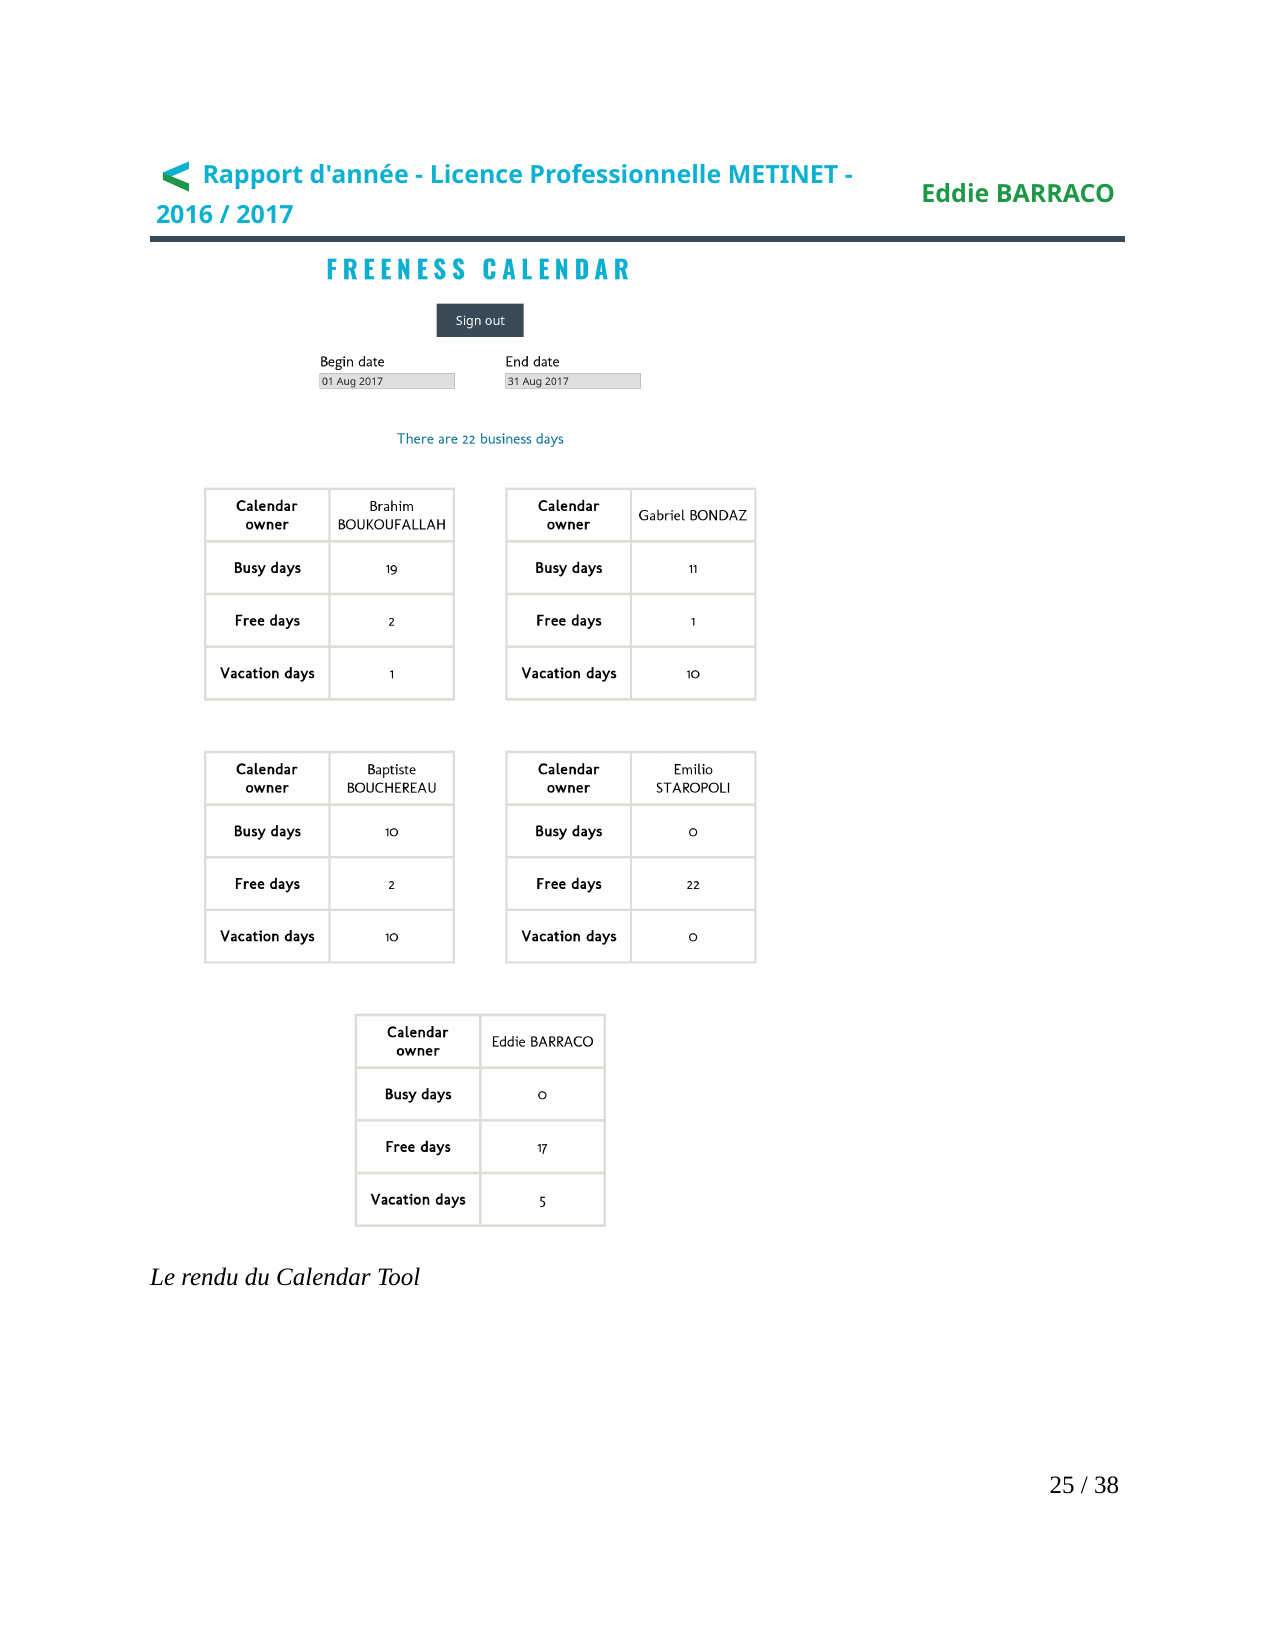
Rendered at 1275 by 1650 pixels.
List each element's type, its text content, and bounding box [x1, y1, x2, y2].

text Le rendu du Calendar Tool [150, 1262, 1125, 1291]
picture [150, 250, 810, 1250]
